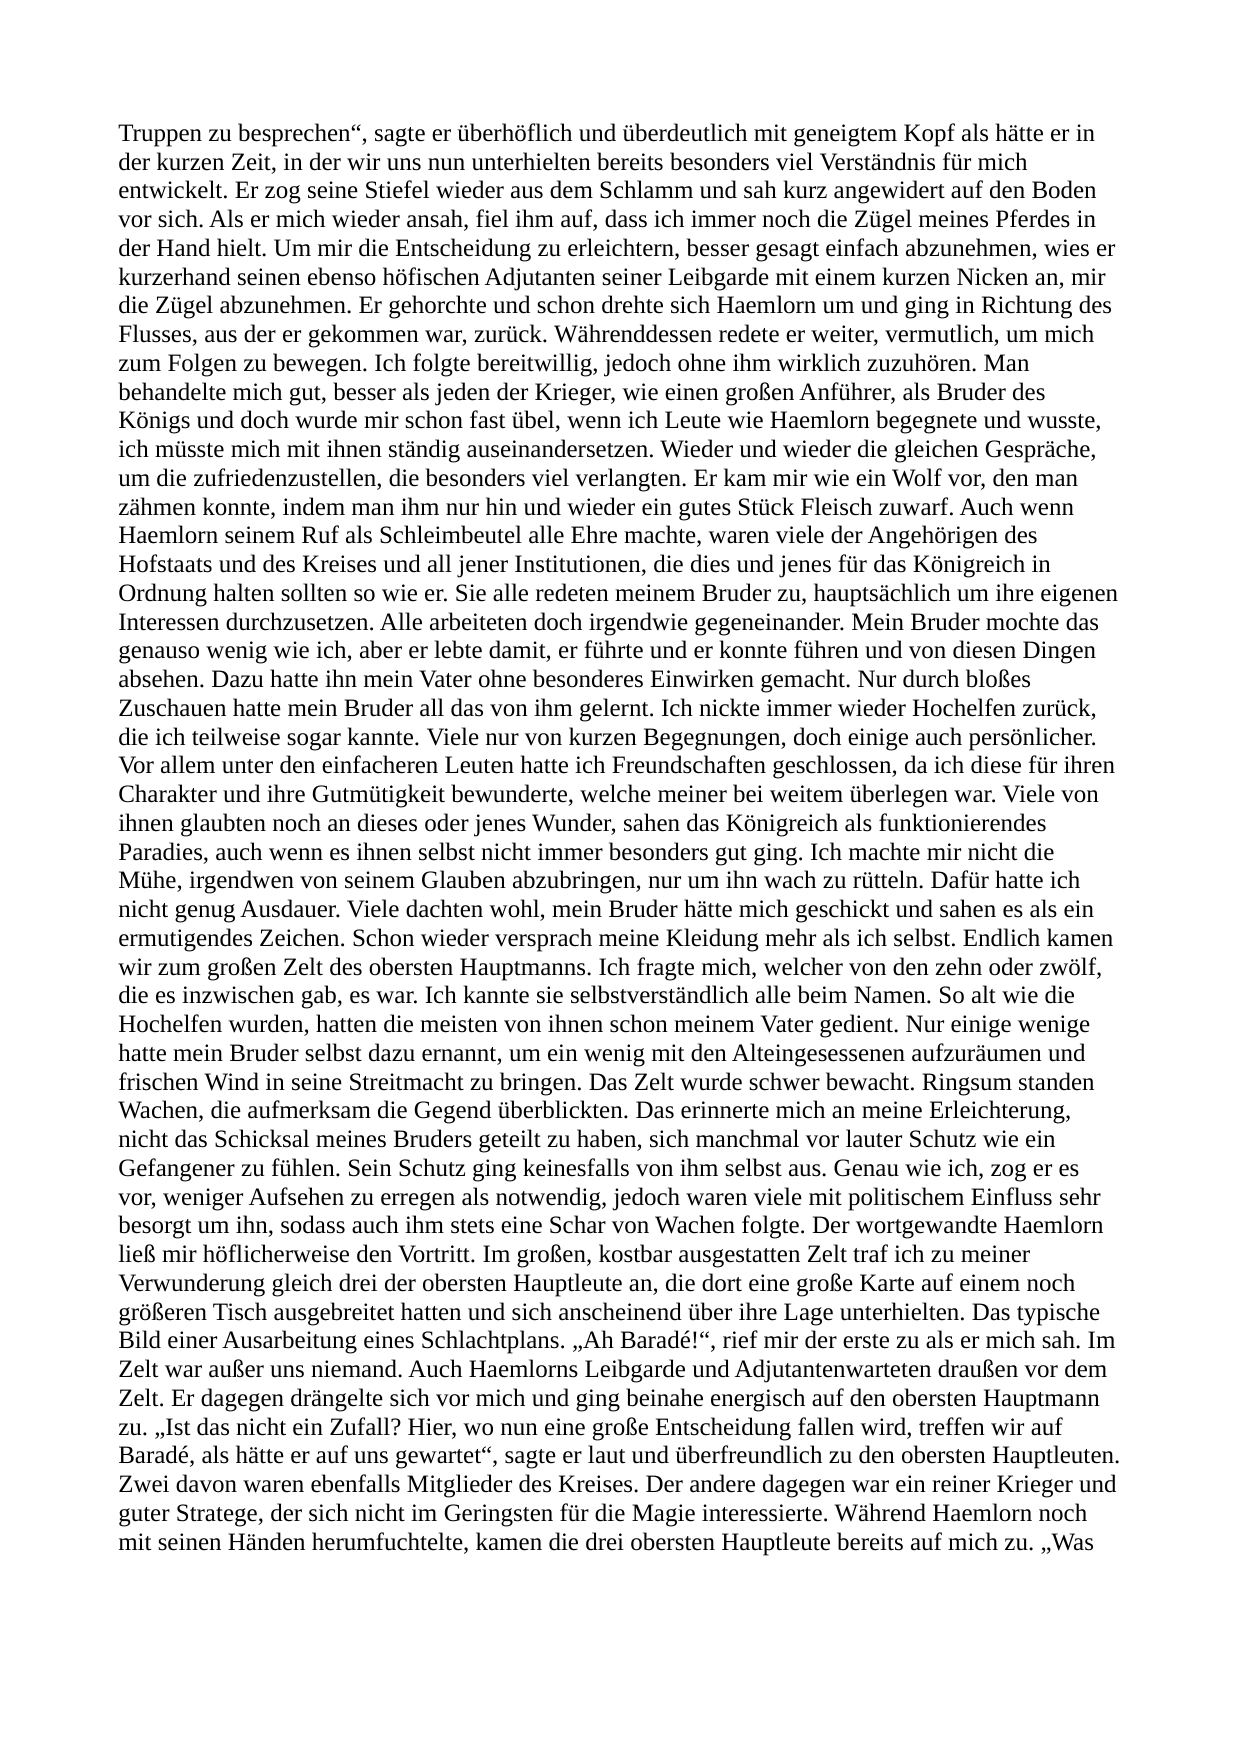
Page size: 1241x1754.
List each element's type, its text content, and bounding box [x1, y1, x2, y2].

text Truppen zu besprechen“, sagte er überhöflich und überdeutlich mit geneigtem Kopf als hätte er in der kurzen Zeit, in der wir uns nun unterhielten bereits besonders viel Verständnis für mich entwickelt. Er zog seine Stiefel wieder aus dem Schlamm und sah kurz angewidert auf den Boden vor sich. Als er mich wieder ansah, fiel ihm auf, dass ich immer noch die Zügel meines Pferdes in der Hand hielt. Um mir die Entscheidung zu erleichtern, besser gesagt einfach abzunehmen, wies er kurzerhand seinen ebenso höfischen Adjutanten seiner Leibgarde mit einem kurzen Nicken an, mir die Zügel abzunehmen. Er gehorchte und schon drehte sich Haemlorn um und ging in Richtung des Flusses, aus der er gekommen war, zurück. Währenddessen redete er weiter, vermutlich, um mich zum Folgen zu bewegen. Ich folgte bereitwillig, jedoch ohne ihm wirklich zuzuhören. Man behandelte mich gut, besser als jeden der Krieger, wie einen großen Anführer, als Bruder des Königs und doch wurde mir schon fast übel, wenn ich Leute wie Haemlorn begegnete und wusste, ich müsste mich mit ihnen ständig auseinandersetzen. Wieder und wieder die gleichen Gespräche, um die zufriedenzustellen, die besonders viel verlangten. Er kam mir wie ein Wolf vor, den man zähmen konnte, indem man ihm nur hin und wieder ein gutes Stück Fleisch zuwarf. Auch wenn Haemlorn seinem Ruf als Schleimbeutel alle Ehre machte, waren viele der Angehörigen des Hofstaats und des Kreises und all jener Institutionen, die dies und jenes für das Königreich in Ordnung halten sollten so wie er. Sie alle redeten meinem Bruder zu, hauptsächlich um ihre eigenen Interessen durchzusetzen. Alle arbeiteten doch irgendwie gegeneinander. Mein Bruder mochte das genauso wenig wie ich, aber er lebte damit, er führte und er konnte führen und von diesen Dingen absehen. Dazu hatte ihn mein Vater ohne besonderes Einwirken gemacht. Nur durch bloßes Zuschauen hatte mein Bruder all das von ihm gelernt. Ich nickte immer wieder Hochelfen zurück, die ich teilweise sogar kannte. Viele nur von kurzen Begegnungen, doch einige auch persönlicher. Vor allem unter den einfacheren Leuten hatte ich Freundschaften geschlossen, da ich diese für ihren Charakter und ihre Gutmütigkeit bewunderte, welche meiner bei weitem überlegen war. Viele von ihnen glaubten noch an dieses oder jenes Wunder, sahen das Königreich als funktionierendes Paradies, auch wenn es ihnen selbst nicht immer besonders gut ging. Ich machte mir nicht die Mühe, irgendwen von seinem Glauben abzubringen, nur um ihn wach zu rütteln. Dafür hatte ich nicht genug Ausdauer. Viele dachten wohl, mein Bruder hätte mich geschickt und sahen es als ein ermutigendes Zeichen. Schon wieder versprach meine Kleidung mehr als ich selbst. Endlich kamen wir zum großen Zelt des obersten Hauptmanns. Ich fragte mich, welcher von den zehn oder zwölf, die es inzwischen gab, es war. Ich kannte sie selbstverständlich alle beim Namen. So alt wie die Hochelfen wurden, hatten die meisten von ihnen schon meinem Vater gedient. Nur einige wenige hatte mein Bruder selbst dazu ernannt, um ein wenig mit den Alteingesessenen aufzuräumen und frischen Wind in seine Streitmacht zu bringen. Das Zelt wurde schwer bewacht. Ringsum standen Wachen, die aufmerksam die Gegend überblickten. Das erinnerte mich an meine Erleichterung, nicht das Schicksal meines Bruders geteilt zu haben, sich manchmal vor lauter Schutz wie ein Gefangener zu fühlen. Sein Schutz ging keinesfalls von ihm selbst aus. Genau wie ich, zog er es vor, weniger Aufsehen zu erregen als notwendig, jedoch waren viele mit politischem Einfluss sehr besorgt um ihn, sodass auch ihm stets eine Schar von Wachen folgte. Der wortgewandte Haemlorn ließ mir höflicherweise den Vortritt. Im großen, kostbar ausgestatten Zelt traf ich zu meiner Verwunderung gleich drei der obersten Hauptleute an, die dort eine große Karte auf einem noch größeren Tisch ausgebreitet hatten und sich anscheinend über ihre Lage unterhielten. Das typische Bild einer Ausarbeitung eines Schlachtplans. „Ah Baradé!“, rief mir der erste zu als er mich sah. Im Zelt war außer uns niemand. Auch Haemlorns Leibgarde und Adjutantenwarteten draußen vor dem Zelt. Er dagegen drängelte sich vor mich und ging beinahe energisch auf den obersten Hauptmann zu. „Ist das nicht ein Zufall? Hier, wo nun eine große Entscheidung fallen wird, treffen wir auf Baradé, als hätte er auf uns gewartet“, sagte er laut und überfreundlich zu den obersten Hauptleuten. Zwei davon waren ebenfalls Mitglieder des Kreises. Der andere dagegen war ein reiner Krieger und guter Stratege, der sich nicht im Geringsten für die Magie interessierte. Während Haemlorn noch mit seinen Händen herumfuchtelte, kamen die drei obersten Hauptleute bereits auf mich zu. „Was [118, 118, 1122, 1556]
